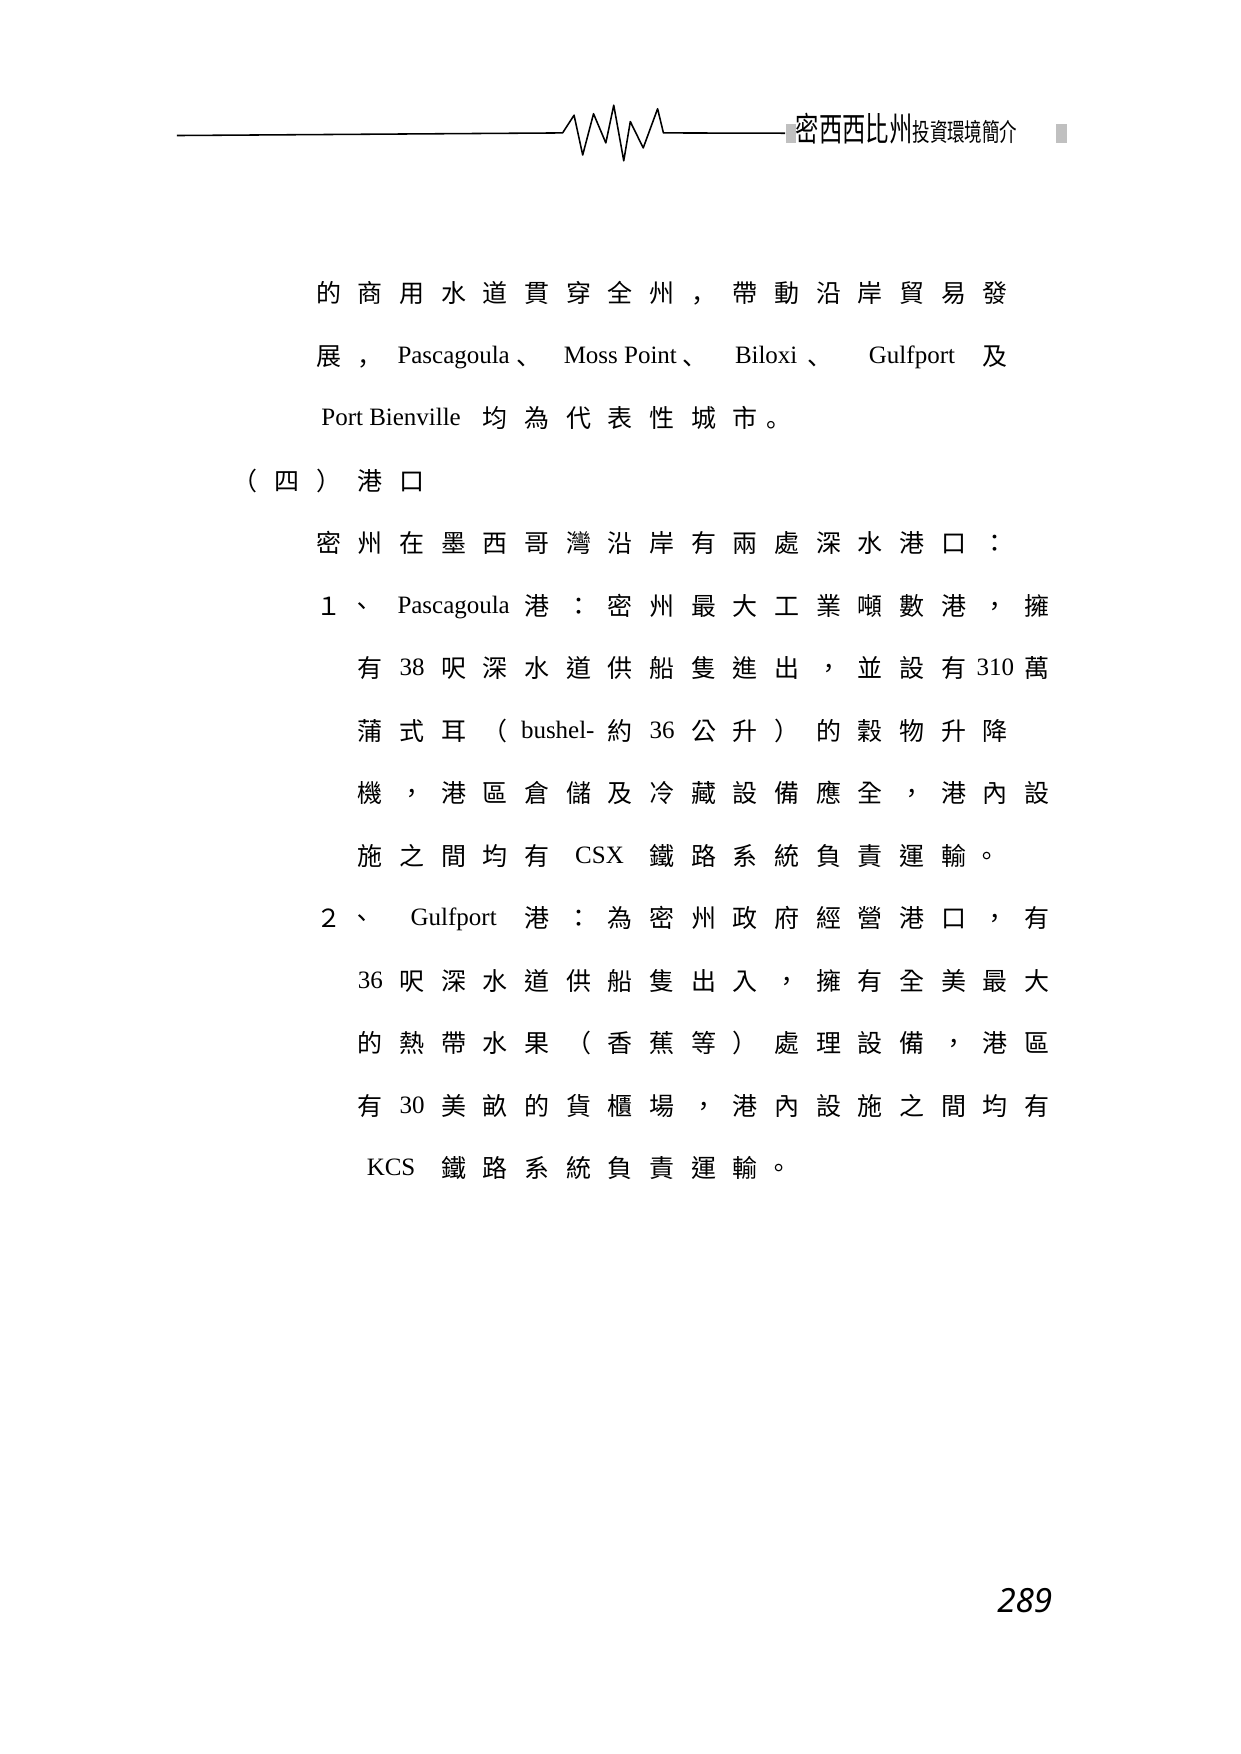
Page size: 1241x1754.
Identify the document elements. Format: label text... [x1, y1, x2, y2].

text （四）港口 [207, 438, 1058, 500]
text １、Pascagoula港：密州最大工業噸數港，擁有38呎深水道供船隻進出，並設有310萬蒲式耳（bushel-約36公升）的穀物升降機，港區倉儲及冷藏設備應全，港內設施之間均有CSX鐵路系統負責運輸。 [281, 563, 1058, 875]
text 的商用水道貫穿全州，帶動沿岸貿易發展，Pascagoula、Moss Point、Biloxi、Gulfport及Port Bienville均為代表性城市。 [281, 250, 1058, 438]
text ２、Gulfport港：為密州政府經營港口，有36呎深水道供船隻出入，擁有全美最大的熱帶水果（香蕉等）處理設備，港區有30美畝的貨櫃場，港內設施之間均有KCS鐵路系統負責運輸。 [281, 875, 1058, 1188]
text 密州在墨西哥灣沿岸有兩處深水港口： [281, 500, 1058, 563]
